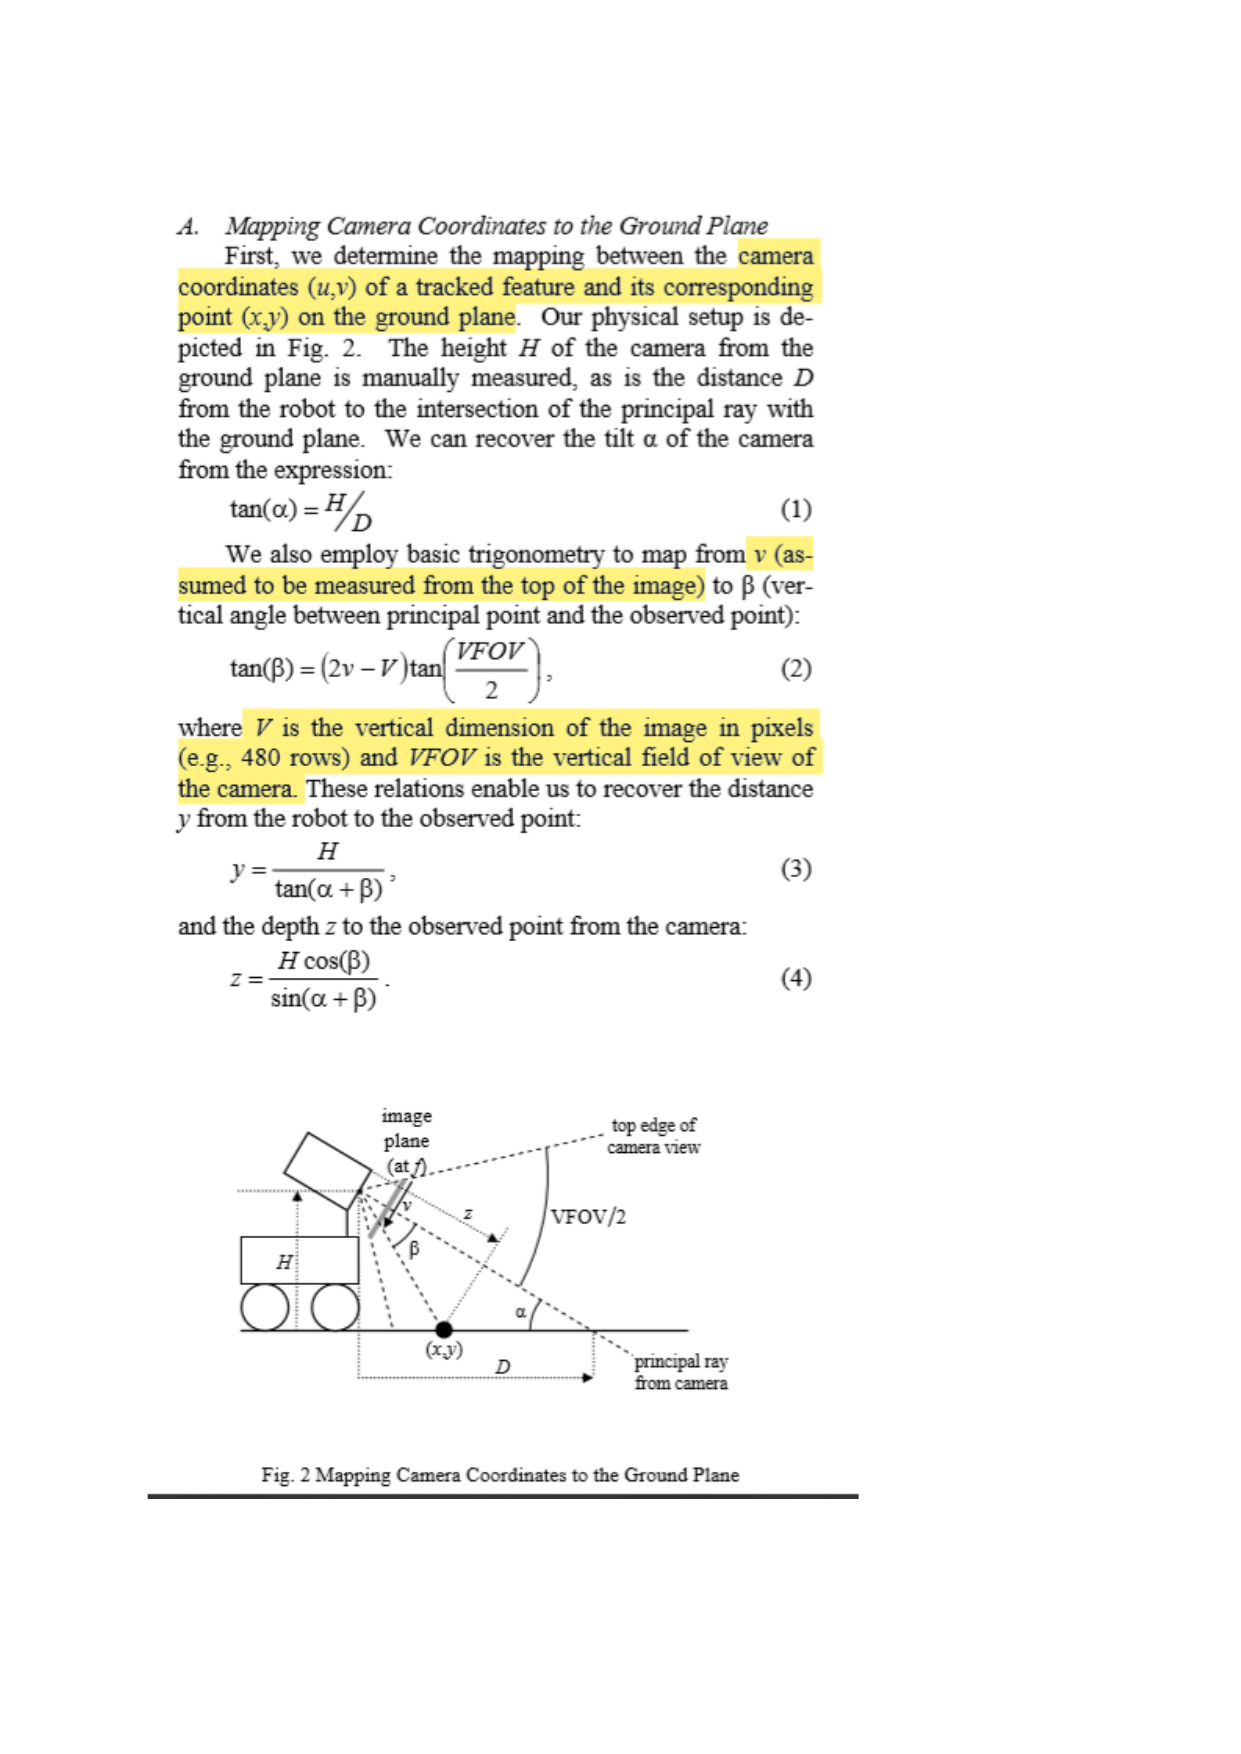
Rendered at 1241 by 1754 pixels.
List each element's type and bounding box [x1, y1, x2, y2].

picture [147, 205, 859, 1499]
